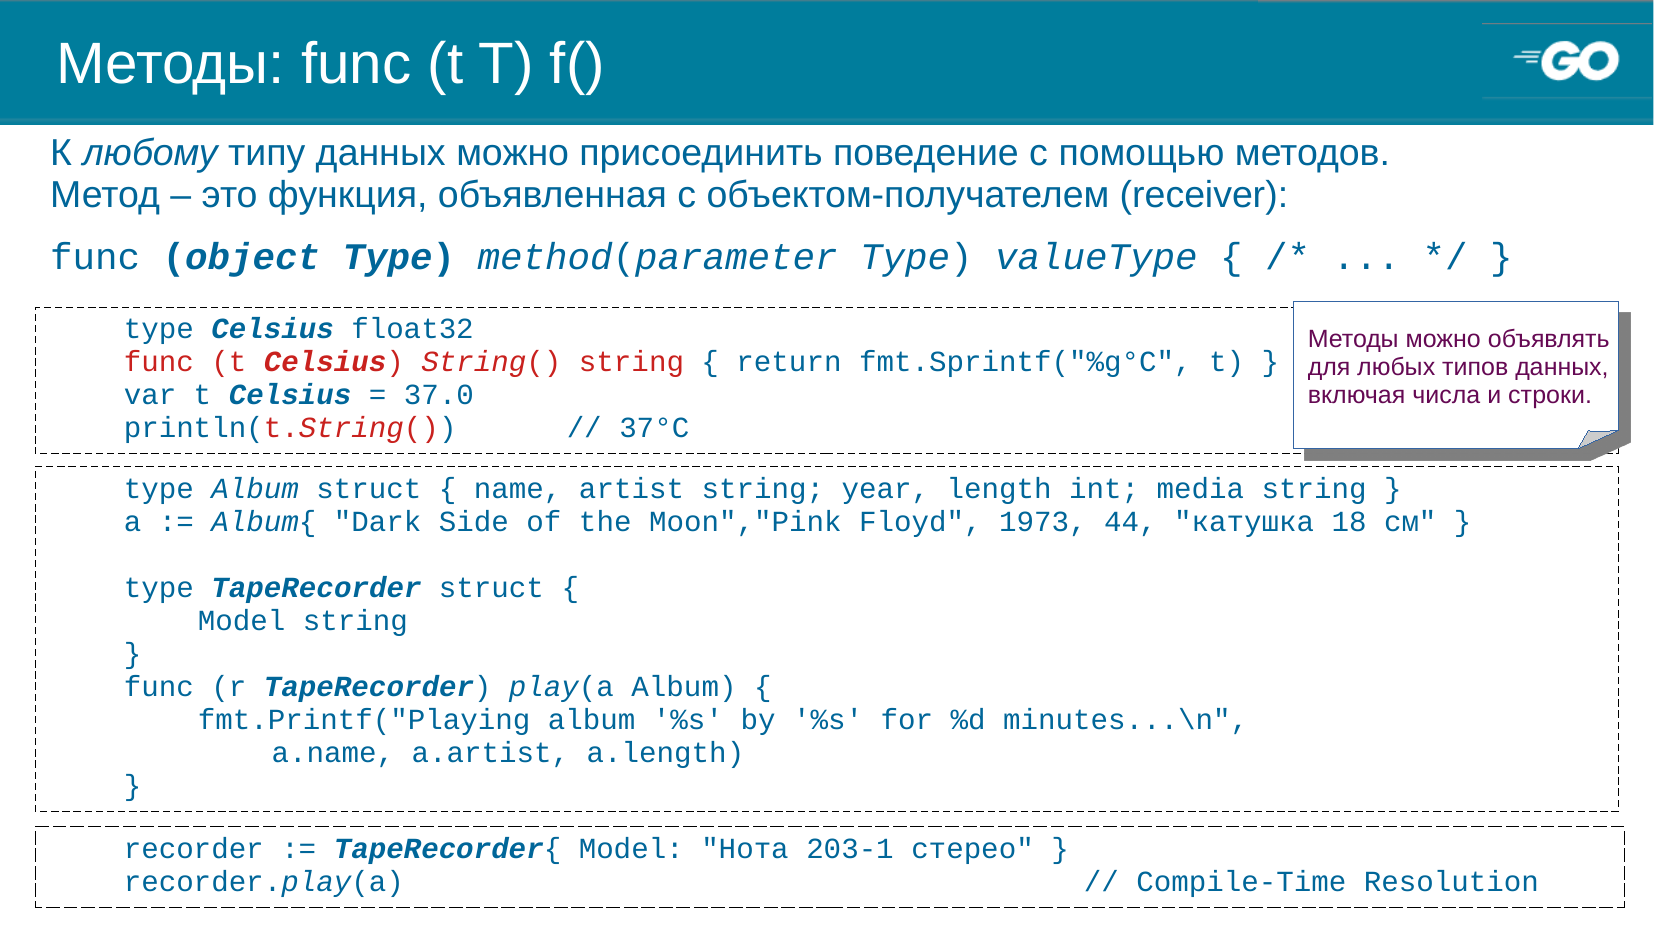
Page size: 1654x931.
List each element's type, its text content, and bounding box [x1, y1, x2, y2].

text_box К любому типу данных можно присоединить поведение с помощью методов. Метод – это функция, объявленная с объектом-получателем (receiver): func (object Type) method(parameter Type) valueType { /* ... */ } [35, 124, 1619, 296]
picture [1542, 41, 1619, 81]
text_box Методы можно объявлять для любых типов данных, включая числа и строки. [1293, 301, 1619, 449]
text_box Методы: func (t T) f() [41, 23, 1495, 104]
text_box type Celsius float32 func (t Celsius) String() string { return fmt.Sprintf("%g°C", t) } var t Celsius = 37.0 println(t.String()) // 37°C [35, 307, 1619, 454]
text_box recorder := TapeRecorder{ Model: "Нота 203-1 стерео" } recorder.play(a) // Compile-Time Resolution [35, 826, 1625, 908]
text_box type Album struct { name, artist string; year, length int; media string } a := Album{ "Dark Side of the Moon","Pink Floyd", 1973, 44, "катушка 18 см" } type TapeRecorder struct { Model string } func (r TapeRecorder) play(a Album) { fmt.Printf("Playing album '%s' by '%s' for %d minutes...\n", a.name, a.artist, a.length) } [35, 466, 1619, 812]
